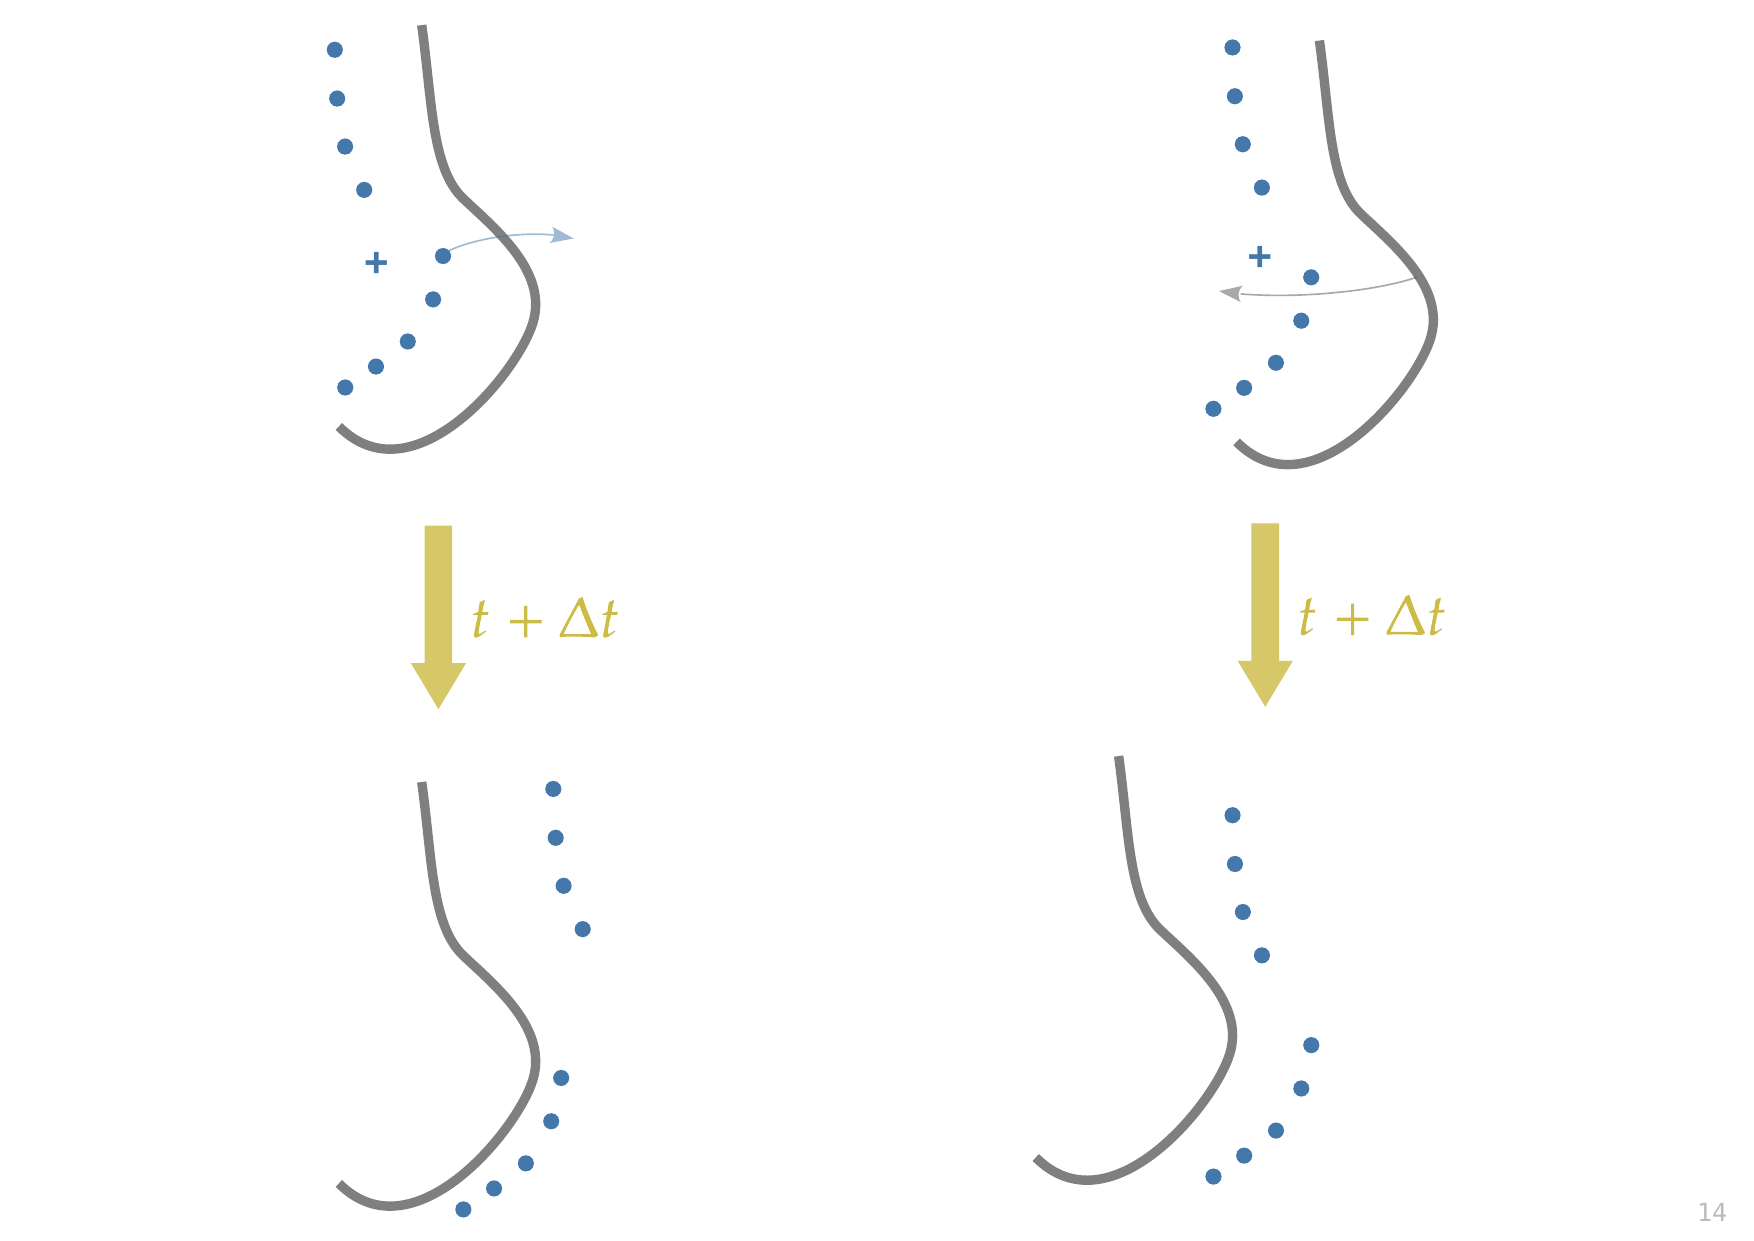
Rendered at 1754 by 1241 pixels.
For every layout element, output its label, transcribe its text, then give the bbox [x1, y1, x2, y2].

text_box [1267, 354, 1285, 371]
text_box [434, 247, 452, 265]
text_box [1205, 1168, 1222, 1185]
text_box [1293, 312, 1310, 329]
text_box [337, 138, 354, 155]
text_box [472, 600, 489, 638]
text_box [545, 780, 562, 798]
text_box [1303, 1037, 1320, 1054]
text_box [1386, 594, 1425, 636]
text_box [485, 1180, 503, 1197]
text_box [1267, 1122, 1285, 1139]
text_box [1293, 1080, 1310, 1097]
text_box [547, 829, 564, 846]
text_box [602, 600, 618, 638]
text_box [1303, 269, 1320, 286]
text_box [574, 921, 591, 938]
text_box [337, 379, 354, 396]
text_box [425, 291, 442, 308]
text_box [1234, 903, 1251, 921]
text_box [543, 1113, 560, 1130]
text_box [559, 597, 598, 638]
text_box [455, 1201, 472, 1218]
text_box [326, 41, 343, 58]
text_box [1236, 379, 1253, 396]
text_box [356, 181, 373, 199]
text_box [410, 525, 467, 710]
text_box [1237, 523, 1293, 707]
text_box [1234, 136, 1251, 153]
text_box [1224, 39, 1241, 56]
text_box [1224, 807, 1241, 824]
text_box + [1232, 218, 1289, 278]
text_box [555, 877, 572, 894]
text_box [1253, 179, 1271, 196]
text_box [1236, 1147, 1253, 1164]
text_box [1299, 597, 1316, 636]
text_box [1205, 400, 1222, 417]
text_box [510, 605, 542, 638]
text_box [1429, 597, 1445, 636]
text_box [367, 358, 385, 375]
text_box [399, 333, 416, 350]
text_box [1226, 88, 1243, 105]
text_box [553, 1069, 570, 1087]
text_box [1336, 603, 1369, 636]
text_box [1253, 947, 1271, 964]
text_box [517, 1155, 534, 1172]
text_box [329, 90, 346, 107]
text_box + [349, 224, 406, 284]
text_box [1226, 855, 1244, 873]
